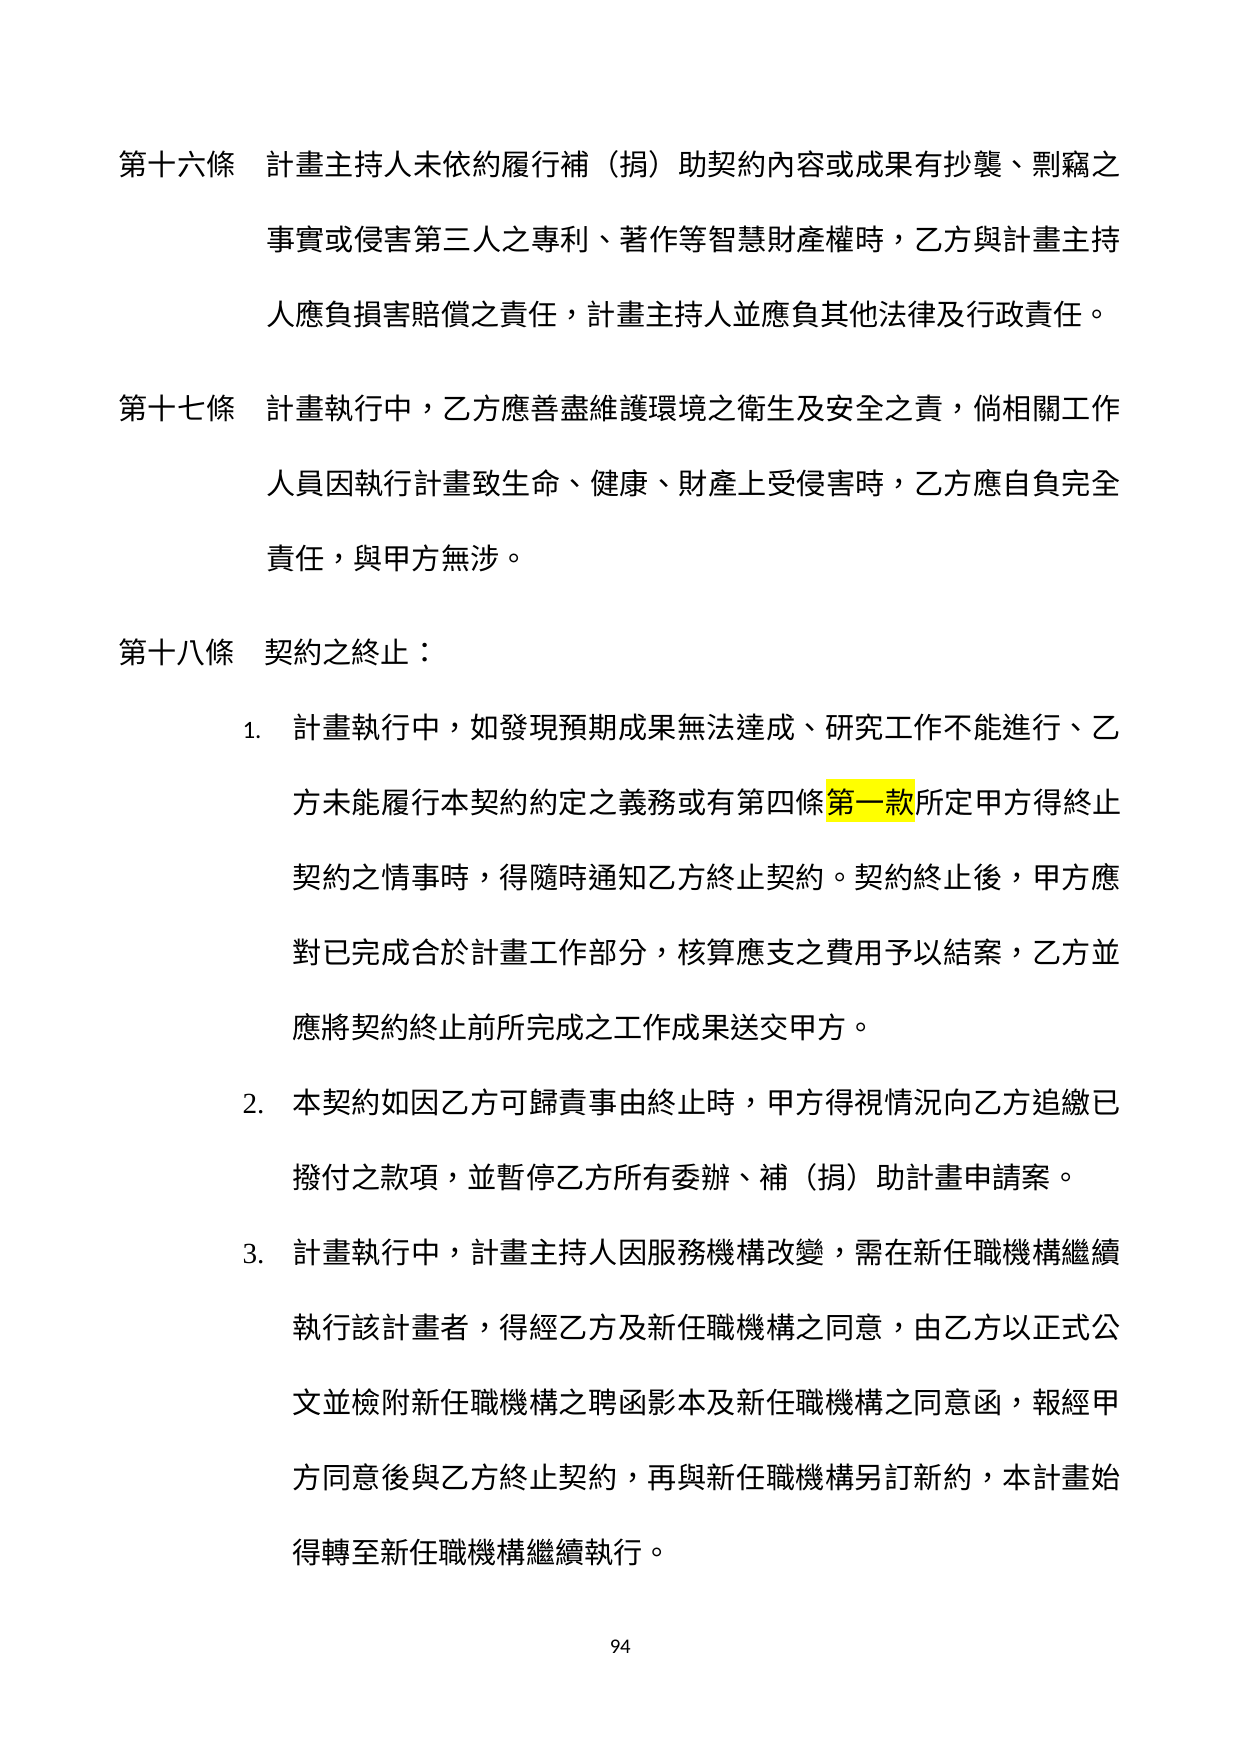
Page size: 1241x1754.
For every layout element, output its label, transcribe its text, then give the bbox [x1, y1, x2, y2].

list 計畫執行中，如發現預期成果無法達成、研究工作不能進行、乙方未能履行本契約約定之義務或有第四條第一款所定甲方得終止契約之情事時，得隨時通知乙方終止契約。契約終止後，甲方應對已完成合於計畫工作部分，核算應支之費用予以結案，乙方並應將契約終止前所完成之工作成果送交甲方。 [242, 688, 1122, 1063]
text 第十八條 契約之終止： [118, 613, 1122, 688]
list 本契約如因乙方可歸責事由終止時，甲方得視情況向乙方追繳已撥付之款項，並暫停乙方所有委辦、補（捐）助計畫申請案。 [242, 1063, 1122, 1213]
list 計畫執行中，計畫主持人因服務機構改變，需在新任職機構繼續執行該計畫者，得經乙方及新任職機構之同意，由乙方以正式公文並檢附新任職機構之聘函影本及新任職機構之同意函，報經甲方同意後與乙方終止契約，再與新任職機構另訂新約，本計畫始得轉至新任職機構繼續執行。 [242, 1213, 1122, 1588]
text 第十六條 計畫主持人未依約履行補（捐）助契約內容或成果有抄襲、剽竊之事實或侵害第三人之專利、著作等智慧財產權時，乙方與計畫主持人應負損害賠償之責任，計畫主持人並應負其他法律及行政責任。 [118, 126, 1122, 351]
text 第十七條 計畫執行中，乙方應善盡維護環境之衛生及安全之責，倘相關工作人員因執行計畫致生命、健康、財產上受侵害時，乙方應自負完全責任，與甲方無涉。 [118, 369, 1122, 594]
